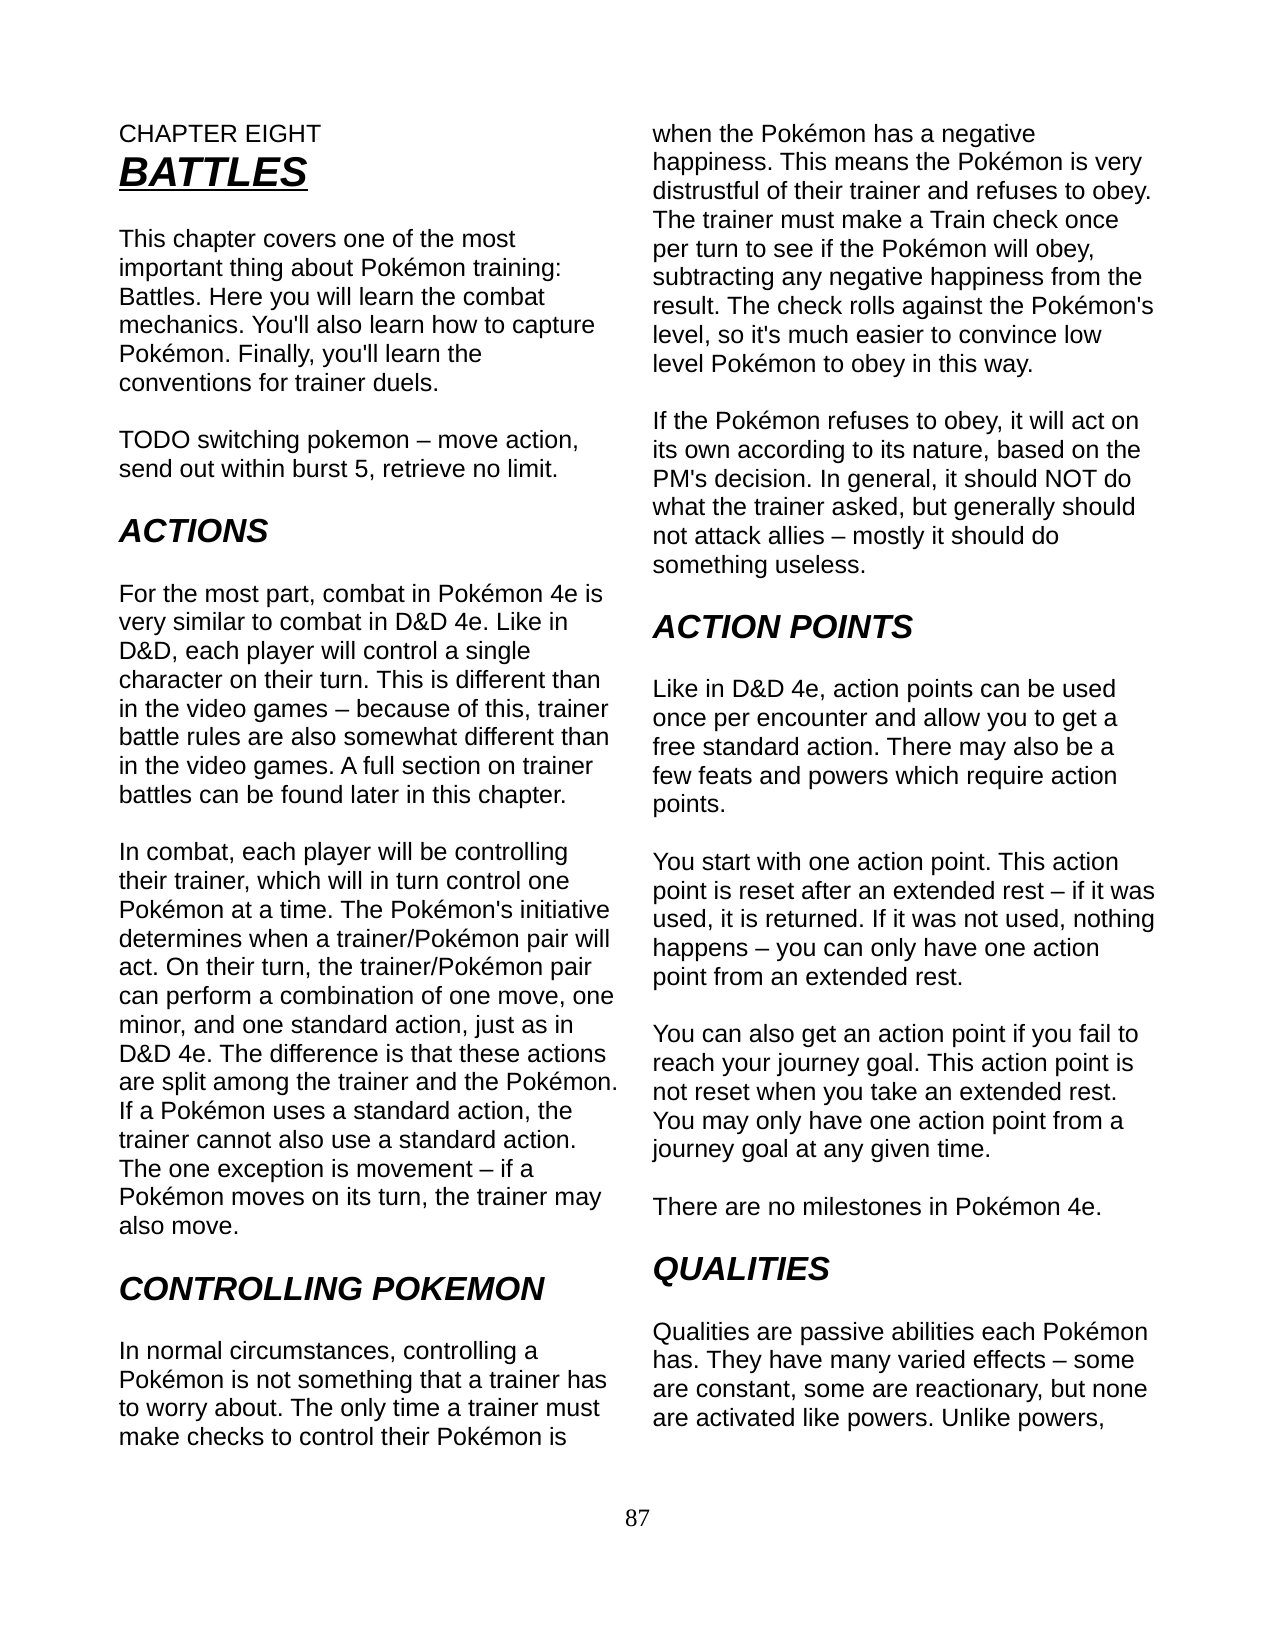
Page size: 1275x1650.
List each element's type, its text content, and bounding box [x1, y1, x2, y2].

text If the Pokémon refuses to obey, it will act on its own according to its nature, based on the PM's decision. In general, it should NOT do what the trainer asked, but generally should not attack allies – mostly it should do something useless. [652, 406, 1156, 578]
subtitle ACTION POINTS [652, 607, 1156, 646]
text Qualities are passive abilities each Pokémon has. They have many varied effects – some are constant, some are reactionary, but none are activated like powers. Unlike powers, [652, 1317, 1156, 1432]
text TODO switching pokemon – move action, send out within burst 5, retrieve no limit. [118, 425, 622, 483]
subtitle QUALITIES [652, 1249, 1156, 1288]
text when the Pokémon has a negative happiness. This means the Pokémon is very distrustful of their trainer and refuses to obey. The trainer must make a Train check once per turn to see if the Pokémon will obey, subtracting any negative happiness from the result. The check rolls against the Pokémon's level, so it's much easier to convince low level Pokémon to obey in this way. [652, 118, 1156, 377]
subtitle ACTIONS [118, 511, 622, 550]
text You can also get an action point if you fail to reach your journey goal. This action point is not reset when you take an extended rest. You may only have one action point from a journey goal at any given time. [652, 1019, 1156, 1163]
text In combat, each player will be controlling their trainer, which will in turn control one Pokémon at a time. The Pokémon's initiative determines when a trainer/Pokémon pair will act. On their turn, the trainer/Pokémon pair can perform a combination of one move, one minor, and one standard action, just as in D&D 4e. The difference is that these actions are split among the trainer and the Pokémon. If a Pokémon uses a standard action, the trainer cannot also use a standard action. The one exception is movement – if a Pokémon moves on its turn, the trainer may also move. [118, 837, 622, 1240]
text This chapter covers one of the most important thing about Pokémon training: Battles. Here you will learn the combat mechanics. You'll also learn how to capture Pokémon. Finally, you'll learn the conventions for trainer duels. [118, 224, 622, 396]
text You start with one action point. This action point is reset after an extended rest – if it was used, it is returned. If it was not used, nothing happens – you can only have one action point from an extended rest. [652, 847, 1156, 991]
text Like in D&D 4e, action points can be used once per encounter and allow you to get a free standard action. There may also be a few feats and powers which require action points. [652, 674, 1156, 818]
text In normal circumstances, controlling a Pokémon is not something that a trainer has to worry about. The only time a trainer must make checks to control their Pokémon is [118, 1336, 622, 1451]
subtitle BATTLES [118, 147, 622, 195]
text CHAPTER EIGHT [118, 118, 622, 147]
text There are no milestones in Pokémon 4e. [652, 1192, 1156, 1221]
subtitle CONTROLLING POKEMON [118, 1269, 622, 1307]
text For the most part, combat in Pokémon 4e is very similar to combat in D&D 4e. Like in D&D, each player will control a single character on their turn. This is different than in the video games – because of this, trainer battle rules are also somewhat different than in the video games. A full section on trainer battles can be found later in this chapter. [118, 579, 622, 809]
